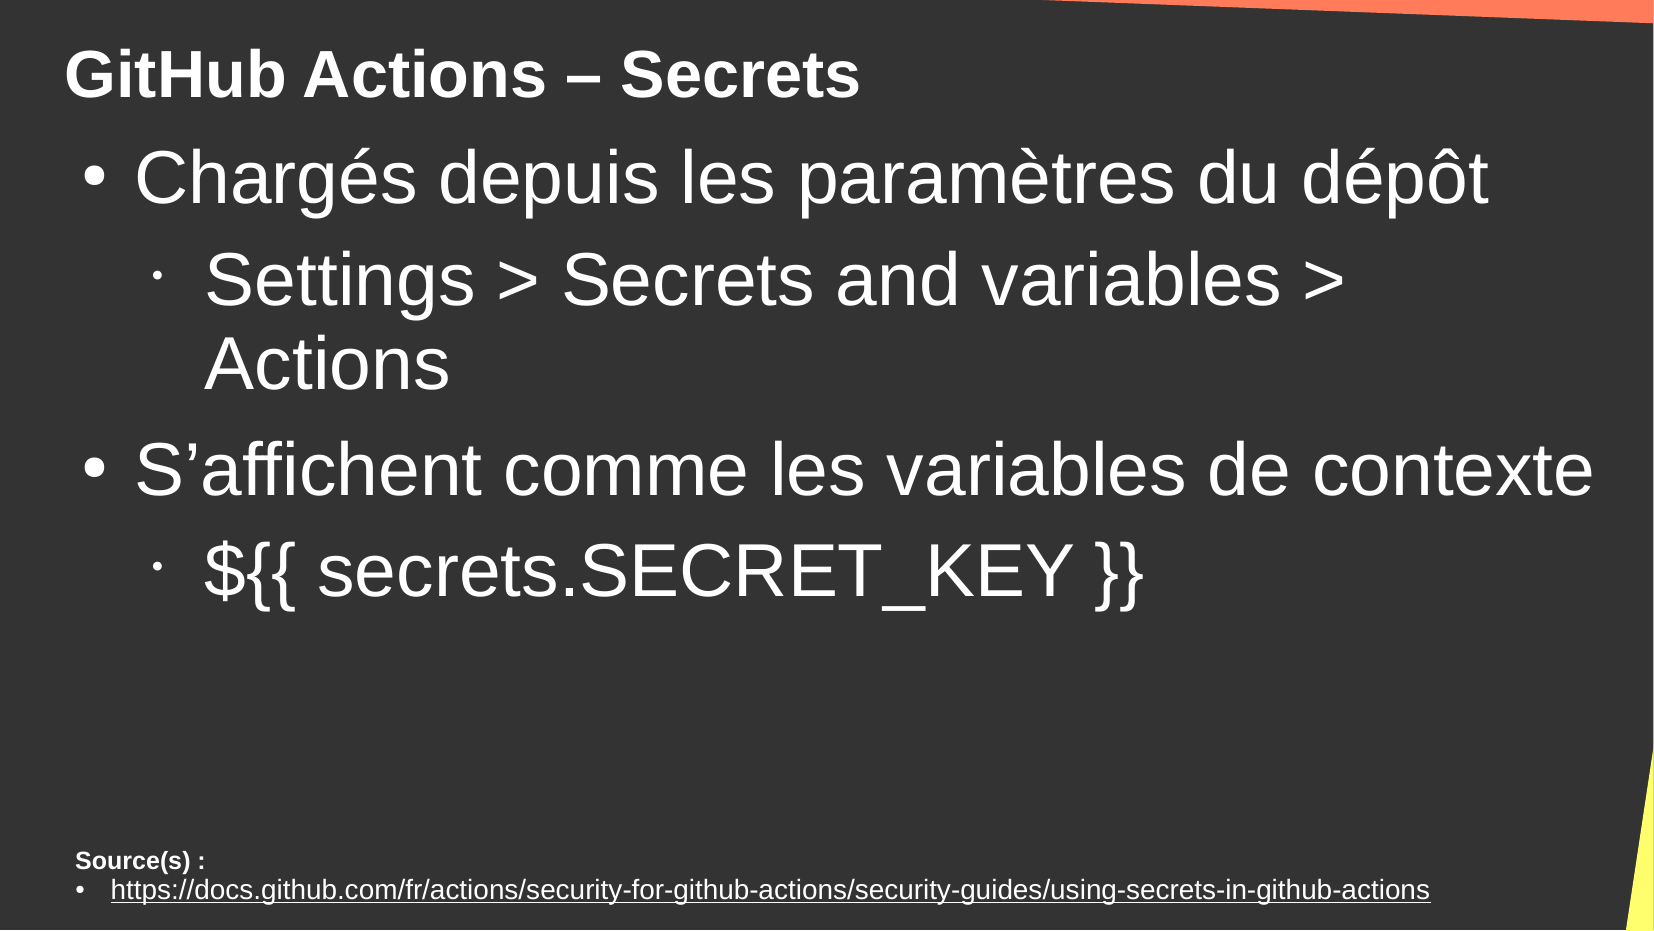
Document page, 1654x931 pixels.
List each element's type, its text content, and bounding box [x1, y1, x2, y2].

text_box [1042, 0, 1654, 24]
title GitHub Actions – Secrets [64, 37, 1471, 113]
text_box [1625, 743, 1654, 931]
text_box Source(s) : https://docs.github.com/fr/actions/security-for-github-actions/security-guides/using-secrets-in-github-actions [60, 806, 1607, 914]
list Chargés depuis les paramètres du dépôt Settings > Secrets and variables > Actions S’affichent comme les variables de contexte ${{ secrets.SECRET_KEY }} [63, 135, 1601, 745]
